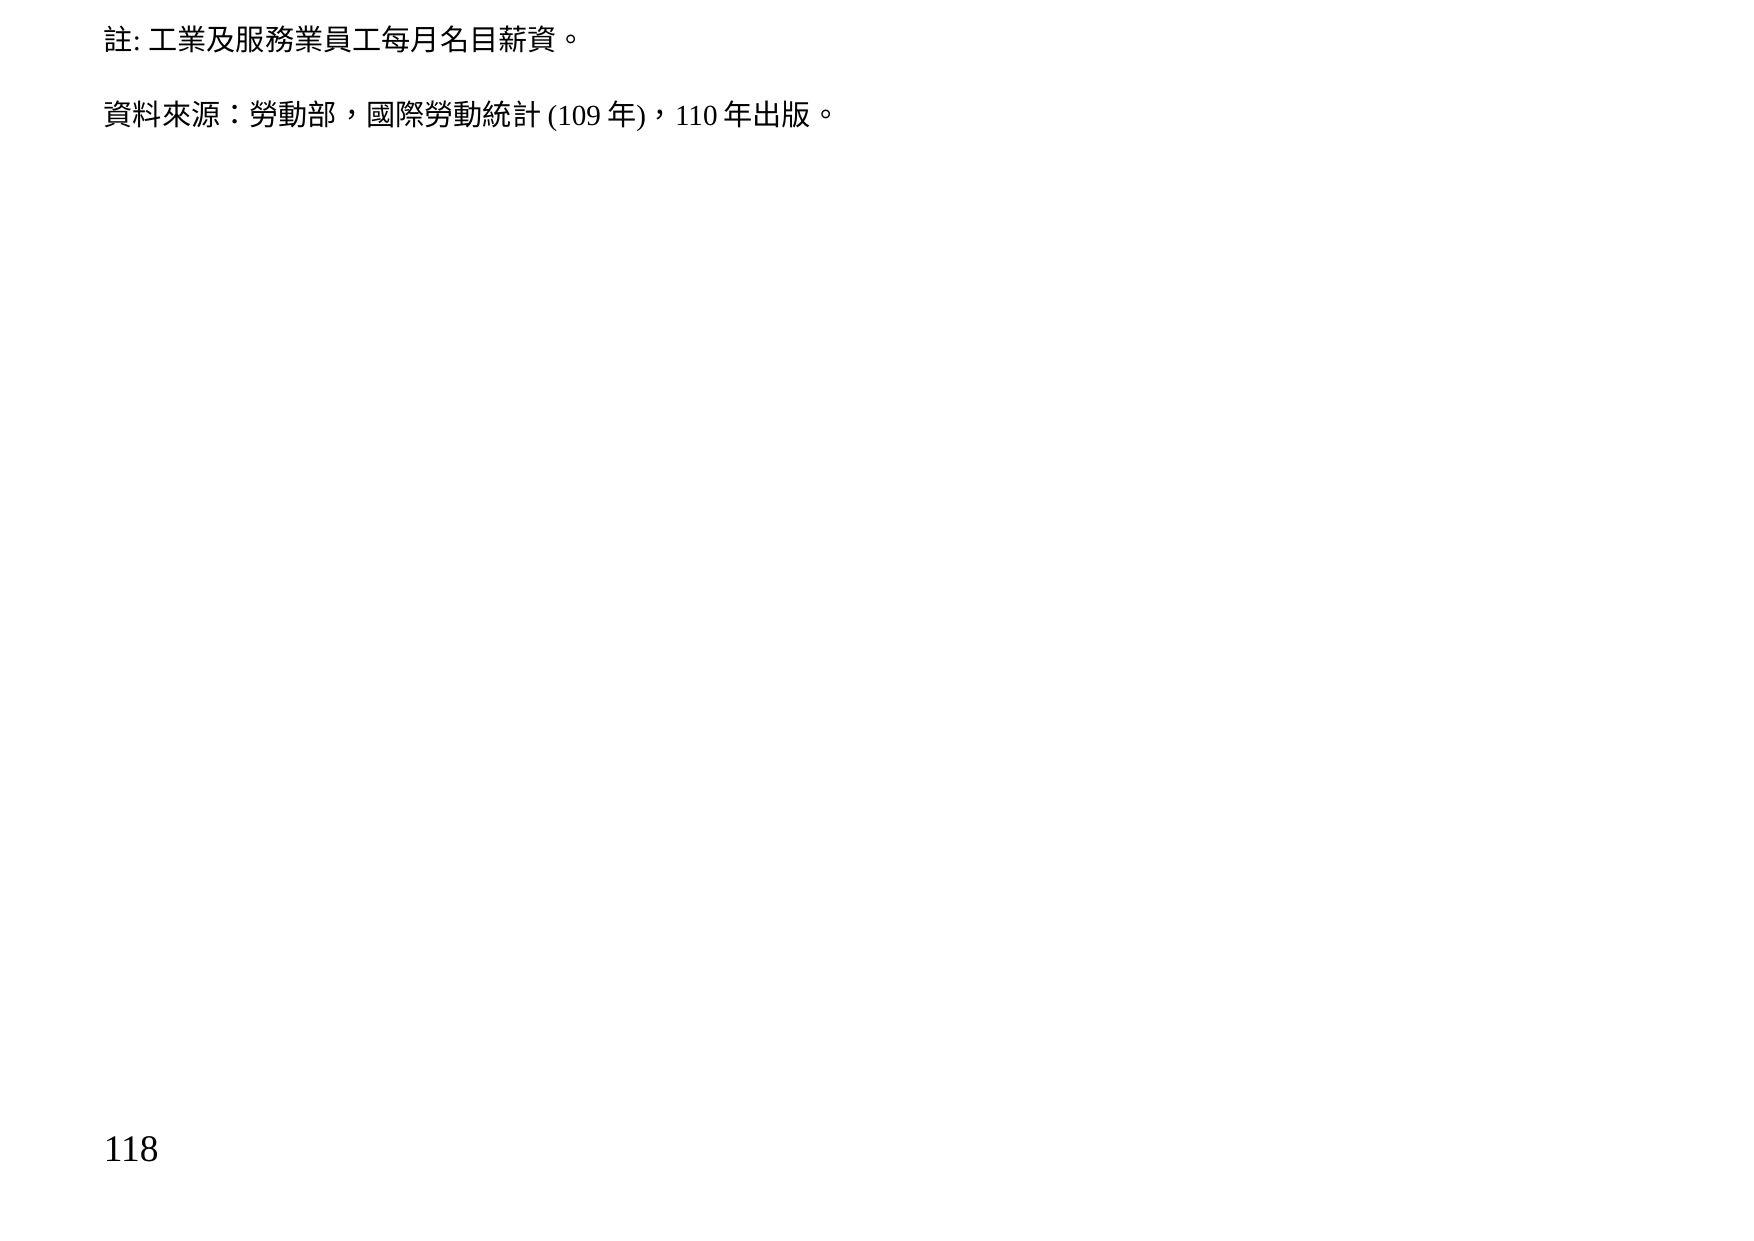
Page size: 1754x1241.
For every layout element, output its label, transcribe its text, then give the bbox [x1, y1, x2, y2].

text 註: 工業及服務業員工每月名目薪資。 [103, 1, 1639, 76]
text 資料來源：勞動部，國際勞動統計 (109年)，110年出版。 [103, 76, 1639, 151]
